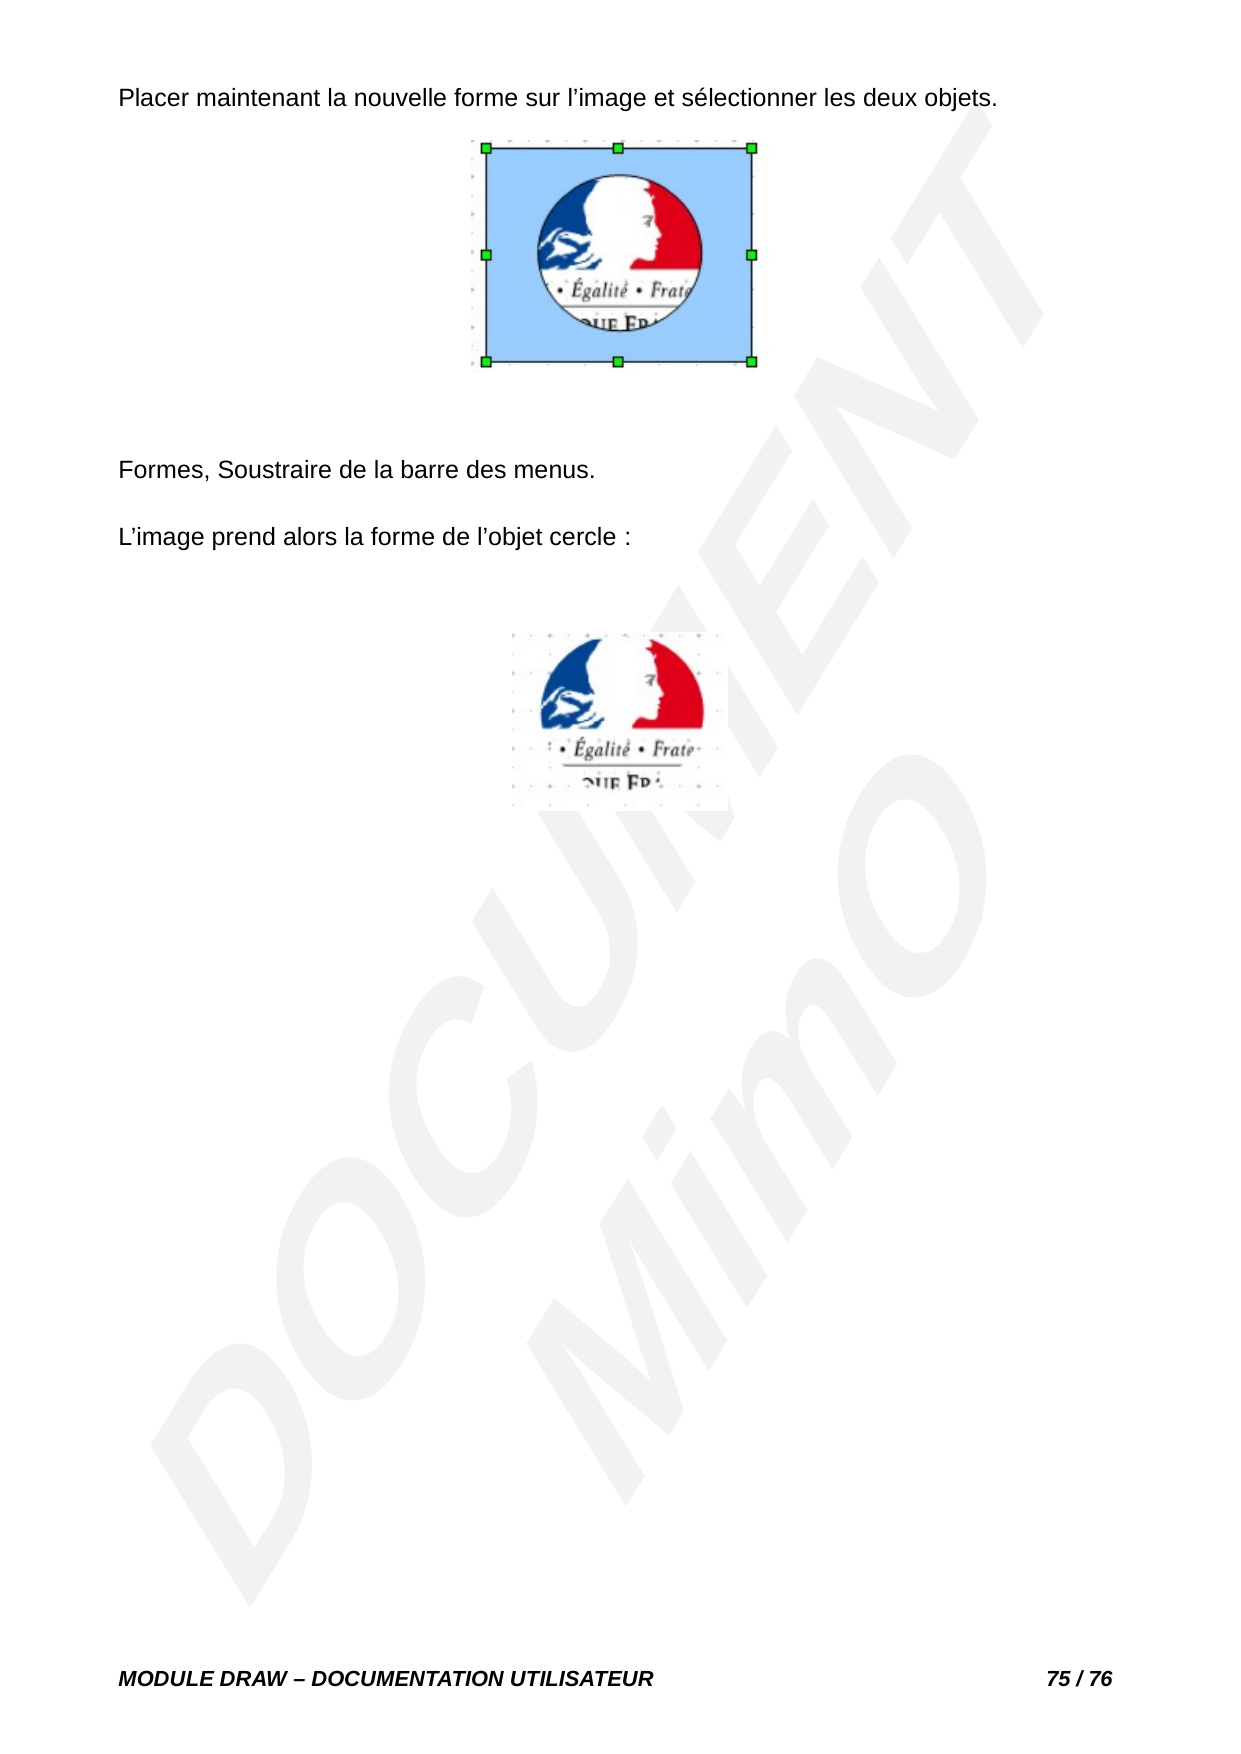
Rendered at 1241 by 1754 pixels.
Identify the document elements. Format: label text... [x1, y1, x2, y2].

text Formes, Soustraire de la barre des menus. [118, 455, 1122, 484]
text L’image prend alors la forme de l’objet cercle : [118, 522, 1122, 551]
text Placer maintenant la nouvelle forme sur l’image et sélectionner les deux objets. [118, 83, 1122, 112]
picture [471, 140, 770, 374]
picture [512, 632, 728, 811]
